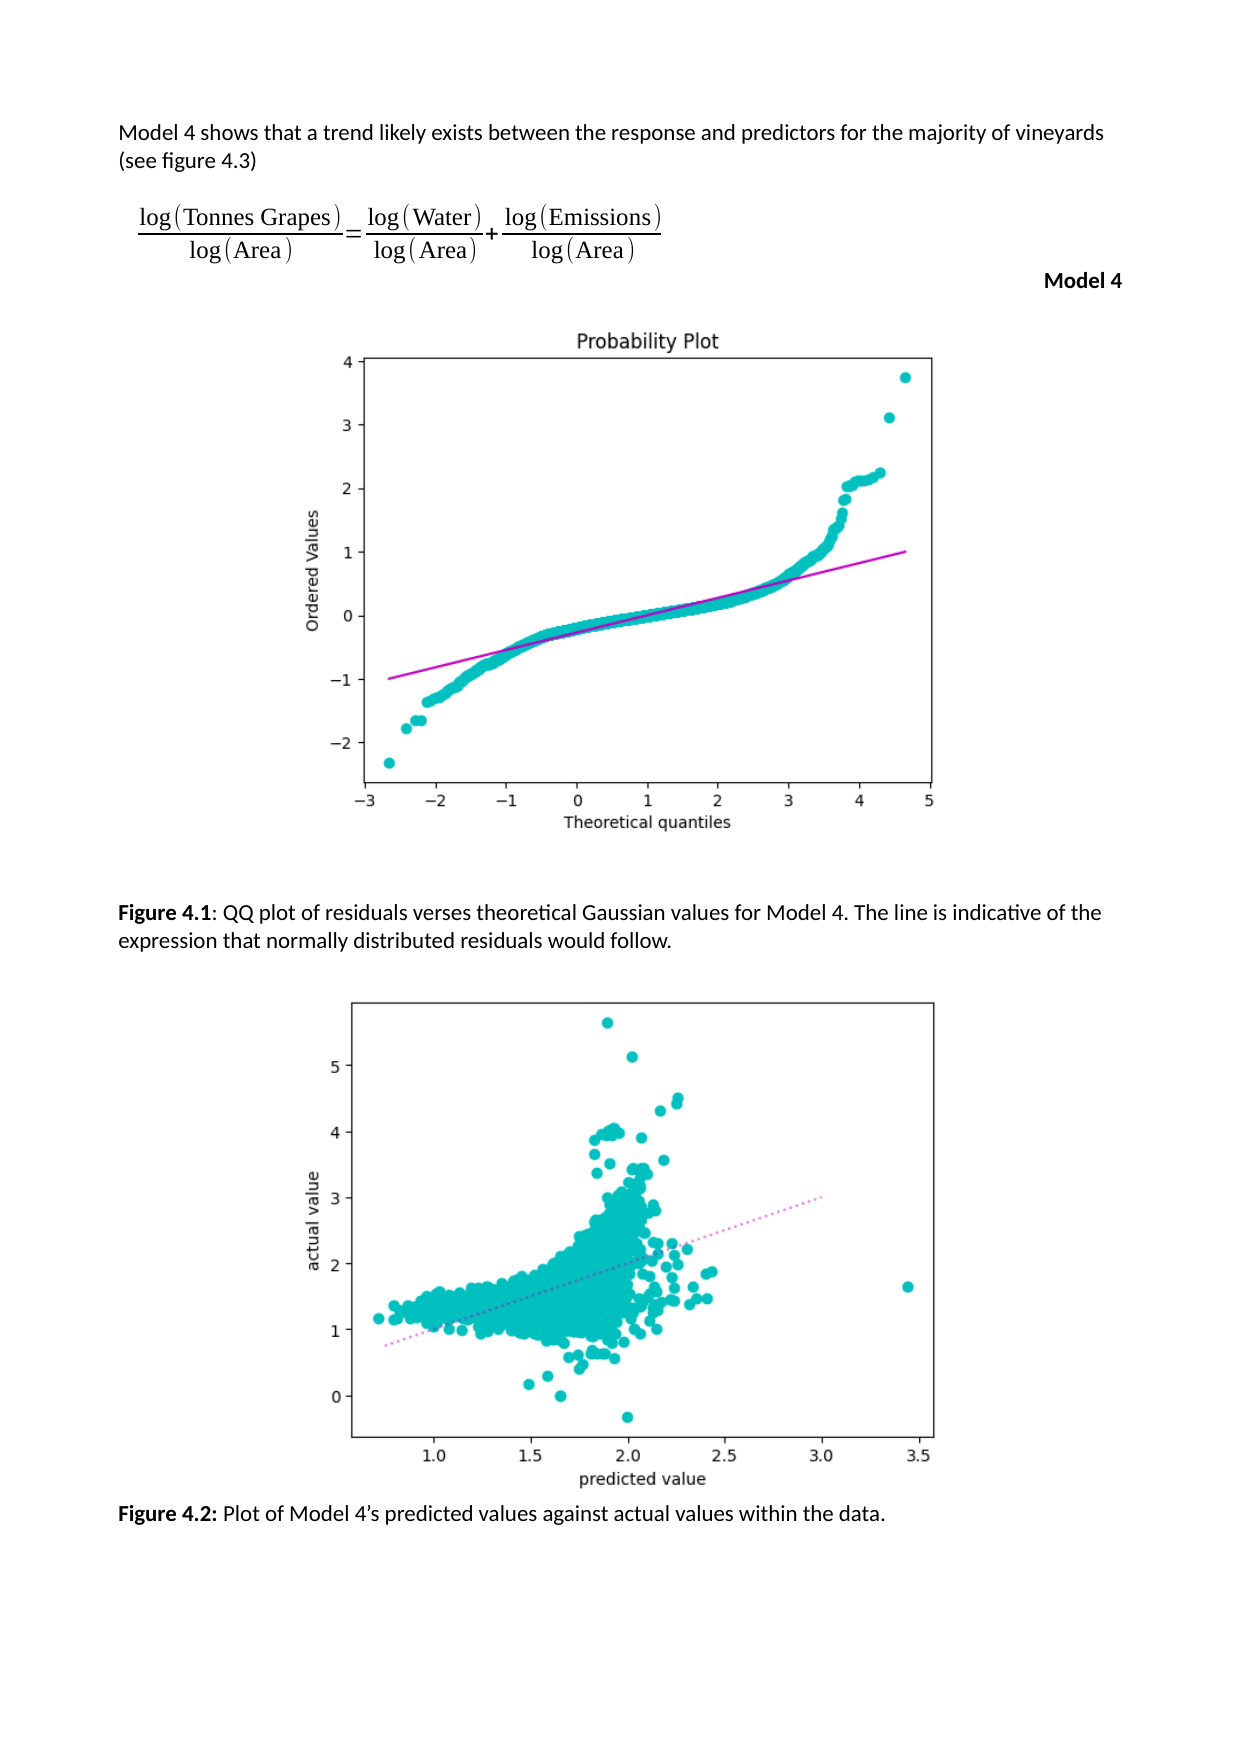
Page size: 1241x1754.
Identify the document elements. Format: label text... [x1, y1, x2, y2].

picture [295, 992, 945, 1499]
list Figure 4.2: Plot of Model 4’s predicted values against actual values within the data. [118, 982, 1122, 1527]
list Figure 4.1: QQ plot of residuals verses theoretical Gaussian values for Model 4. The line is indicative of the expression that normally distributed residuals would follow. [118, 898, 1122, 954]
picture [295, 321, 945, 843]
list Model 4 shows that a trend likely exists between the response and predictors for the majority of vineyards (see figure 4.3) [118, 118, 1122, 174]
list Model 4 [118, 266, 1122, 294]
